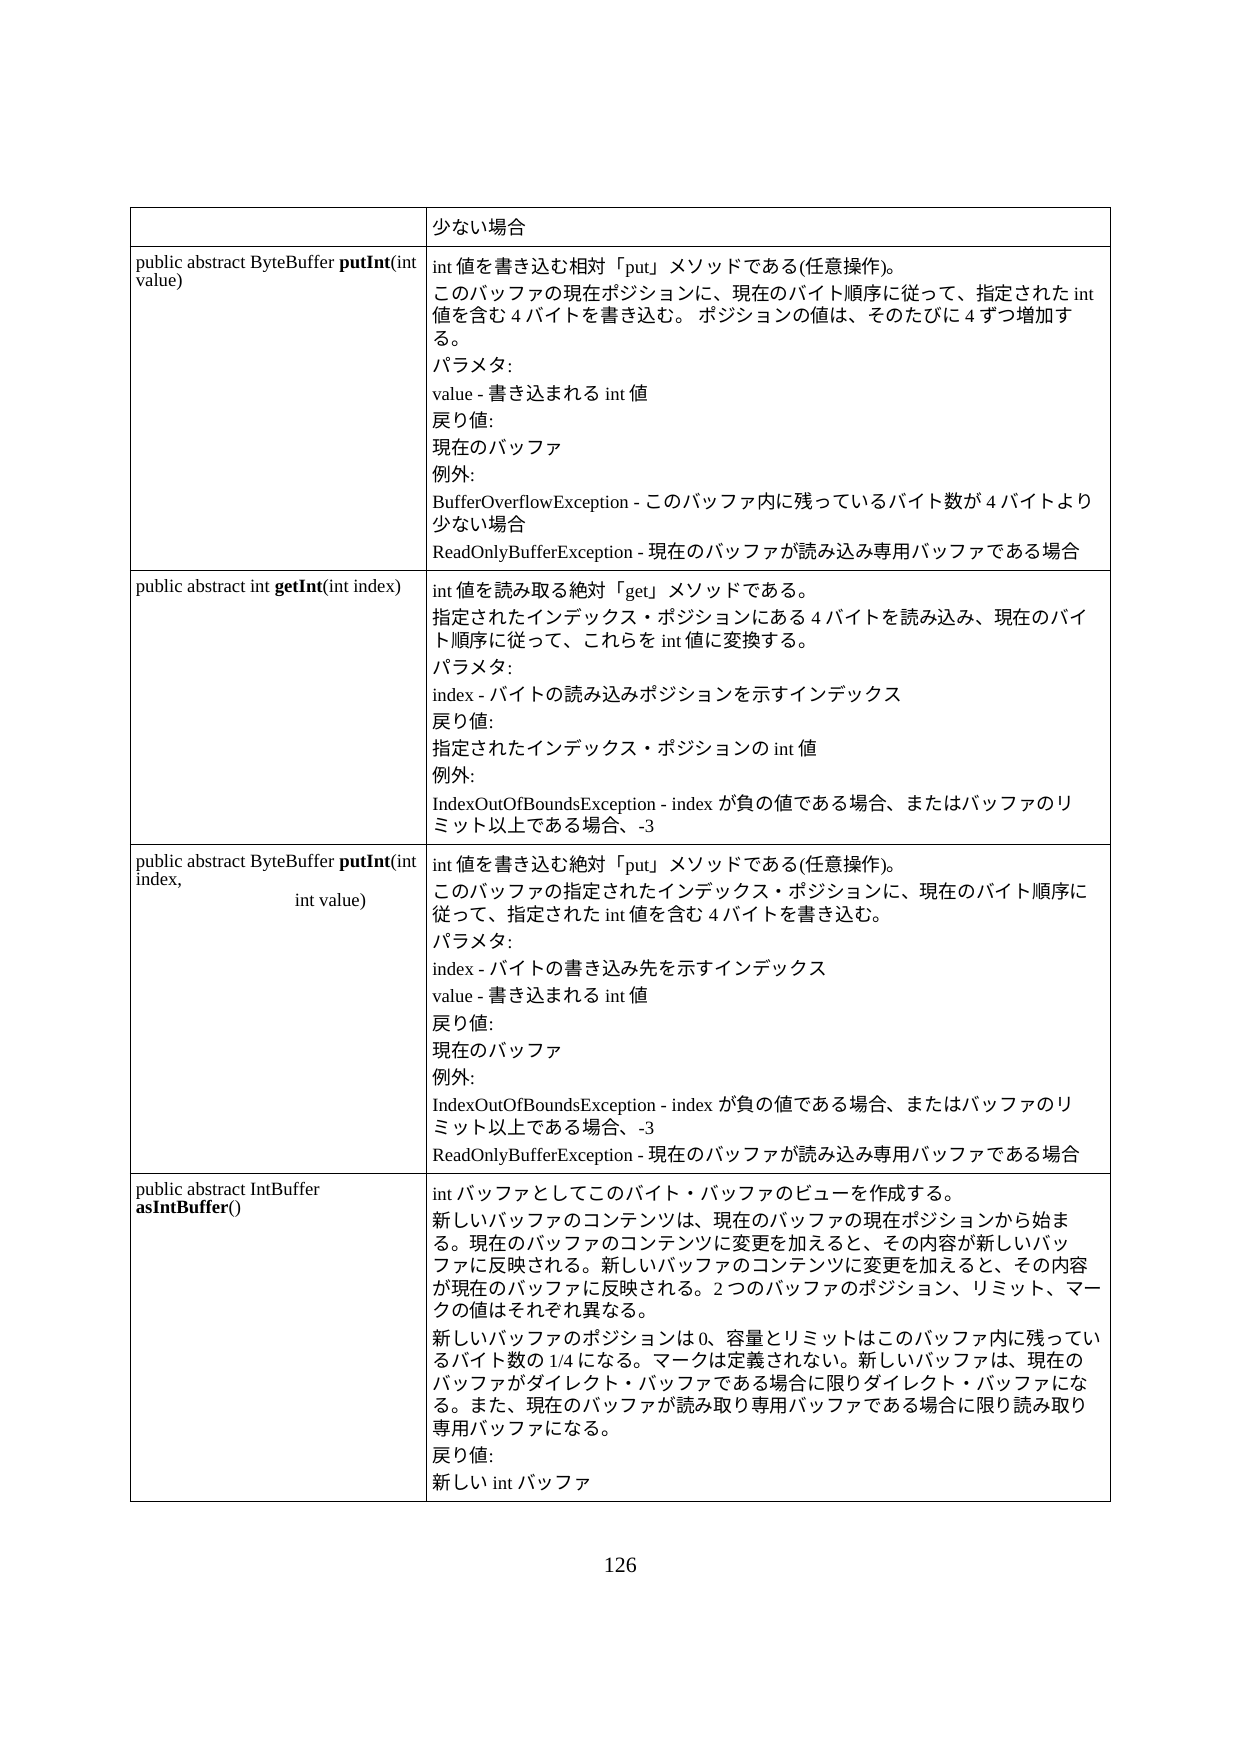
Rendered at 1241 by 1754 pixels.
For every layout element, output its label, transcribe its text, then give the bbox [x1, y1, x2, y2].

table_cell 少ない場合 [427, 208, 1110, 246]
table_cell int 値を読み取る絶対「get」メソッドである。 指定されたインデックス・ポジションにある 4 バイトを読み込み、現在のバイト順序に従って、これらを int 値に変換する。 パラメタ: index - バイトの読み込みポジションを示すインデックス 戻り値: 指定されたインデックス・ポジションの int 値 例外: IndexOutOfBoundsException - index が負の値である場合、またはバッファのリミット以上である場合、-3 [427, 571, 1110, 844]
table_cell public abstract int getInt(int index) [131, 571, 426, 844]
table_cell int 値を書き込む相対「put」メソッドである(任意操作)。 このバッファの現在ポジションに、現在のバイト順序に従って、指定された int 値を含む 4 バイトを書き込む。 ポジションの値は、そのたびに 4 ずつ増加する。 パラメタ: value - 書き込まれる int 値 戻り値: 現在のバッファ 例外: BufferOverflowException - このバッファ内に残っているバイト数が 4 バイトより少ない場合 ReadOnlyBufferException - 現在のバッファが読み込み専用バッファである場合 [427, 247, 1110, 569]
table_cell int 値を書き込む絶対「put」メソッドである(任意操作)。 このバッファの指定されたインデックス・ポジションに、現在のバイト順序に従って、指定された int 値を含む 4 バイトを書き込む。 パラメタ: index - バイトの書き込み先を示すインデックス value - 書き込まれる int 値 戻り値: 現在のバッファ 例外: IndexOutOfBoundsException - index が負の値である場合、またはバッファのリミット以上である場合、-3 ReadOnlyBufferException - 現在のバッファが読み込み専用バッファである場合 [427, 845, 1110, 1172]
table_cell public abstract ByteBuffer putInt(int index, int value) [131, 845, 426, 1172]
table_cell int バッファとしてこのバイト・バッファのビューを作成する。 新しいバッファのコンテンツは、現在のバッファの現在ポジションから始まる。現在のバッファのコンテンツに変更を加えると、その内容が新しいバッファに反映される。新しいバッファのコンテンツに変更を加えると、その内容が現在のバッファに反映される。2 つのバッファのポジション、リミット、マークの値はそれぞれ異なる。 新しいバッファのポジションは0、容量とリミットはこのバッファ内に残っているバイト数の 1/4 になる。マークは定義されない。新しいバッファは、現在のバッファがダイレクト・バッファである場合に限りダイレクト・バッファになる。また、現在のバッファが読み取り専用バッファである場合に限り読み取り専用バッファになる。 戻り値: 新しい int バッファ [427, 1174, 1110, 1501]
table_cell public abstract IntBuffer asIntBuffer() [131, 1174, 426, 1501]
table_cell public abstract ByteBuffer putInt(int value) [131, 247, 426, 569]
table_cell [131, 208, 426, 246]
